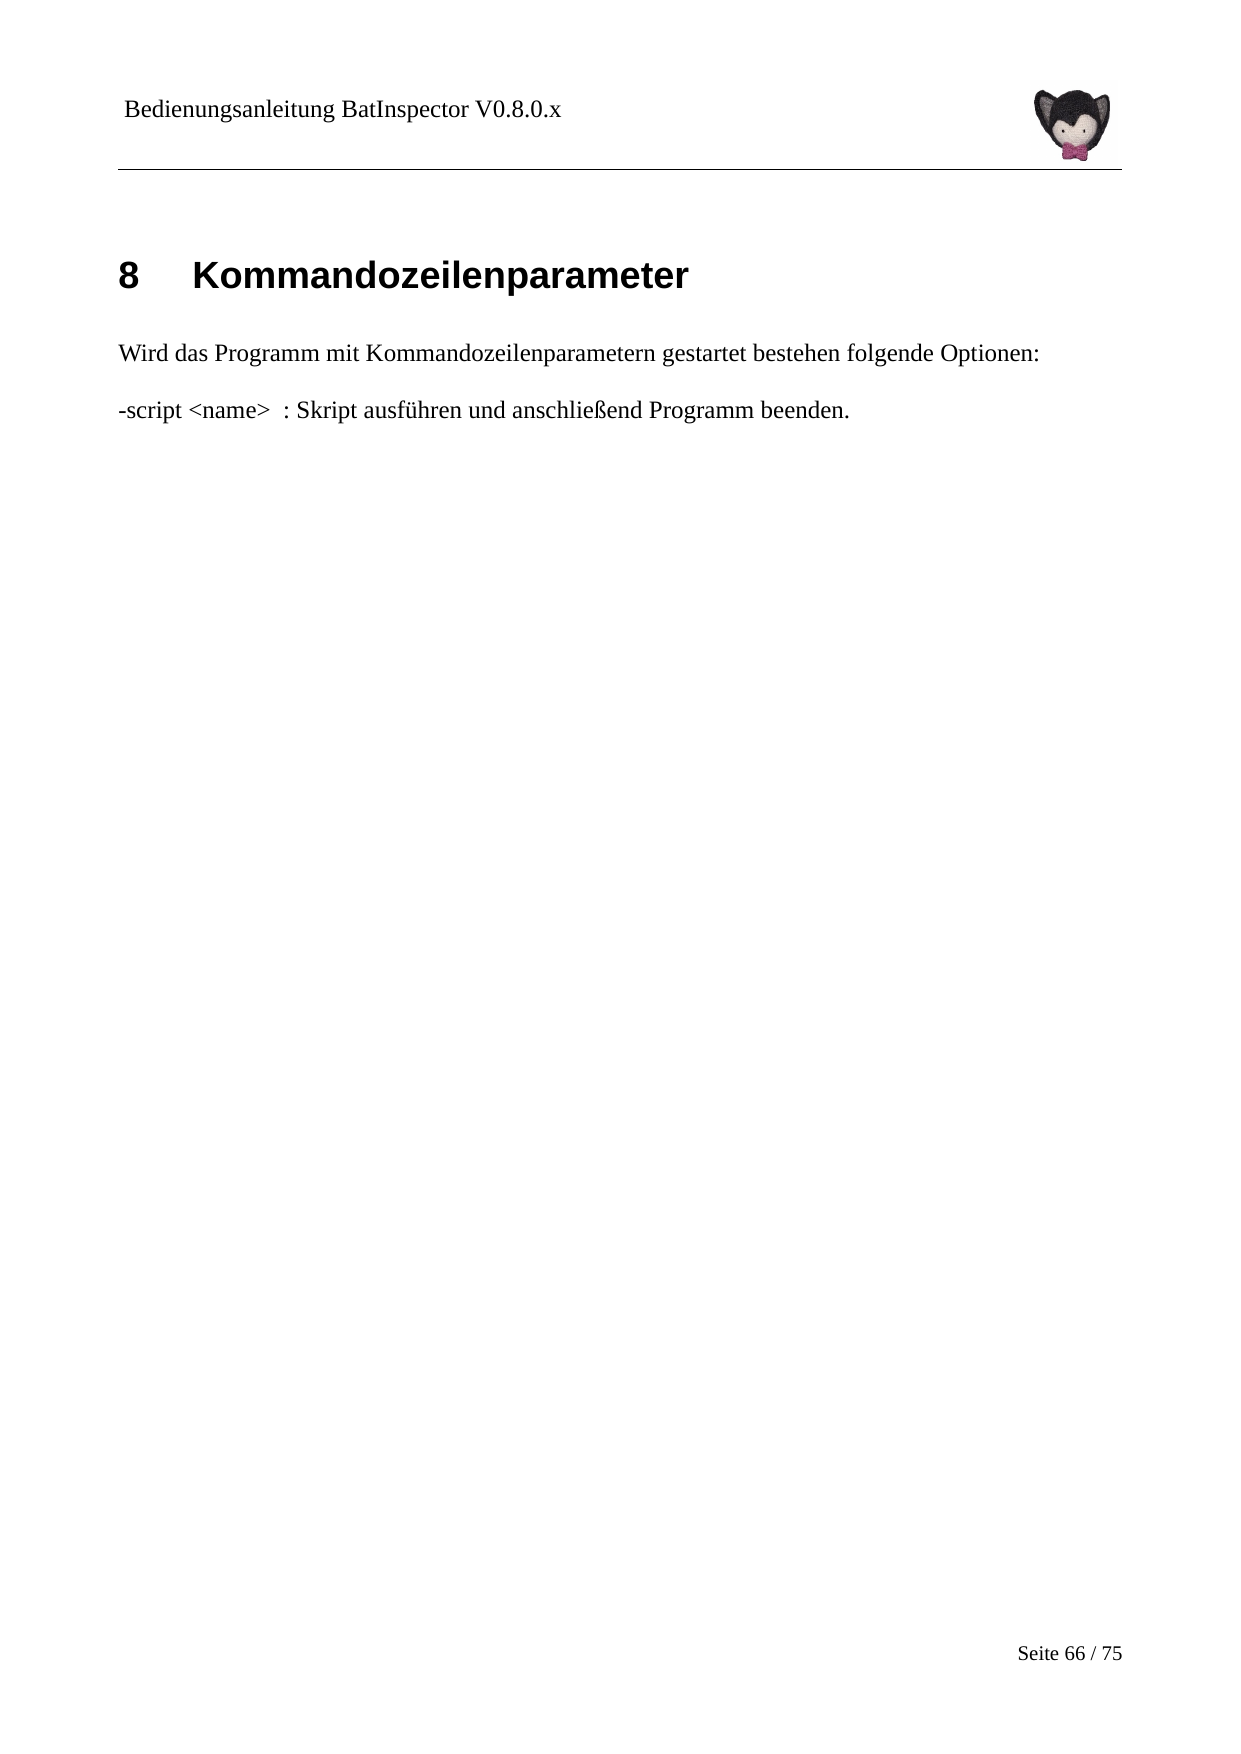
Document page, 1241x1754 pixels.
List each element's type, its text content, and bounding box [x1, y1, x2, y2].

text Wird das Programm mit Kommandozeilenparametern gestartet bestehen folgende Optionen: [118, 338, 1122, 367]
text -script <name> : Skript ausführen und anschließend Programm beenden. [118, 396, 1122, 424]
picture [1030, 80, 1119, 169]
subtitle Kommandozeilenparameter [118, 253, 1122, 297]
